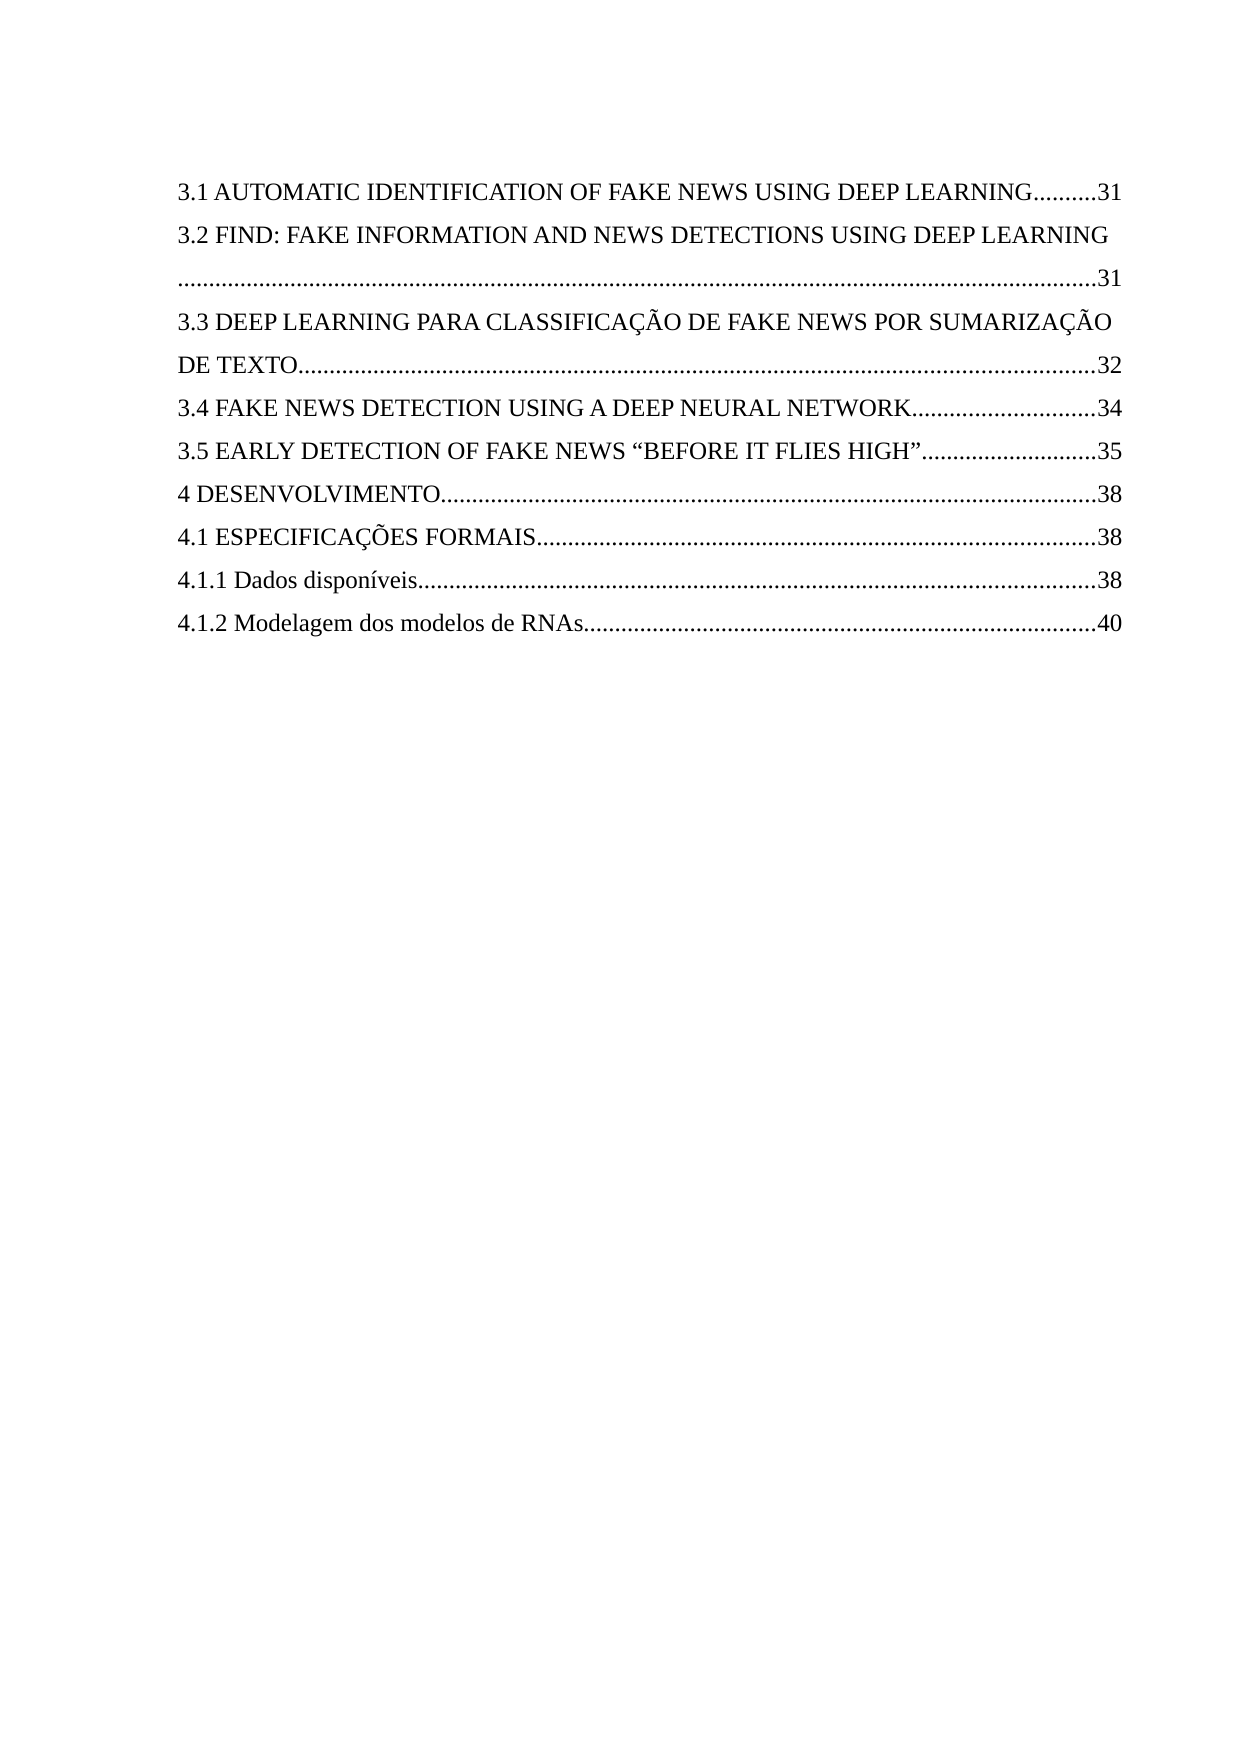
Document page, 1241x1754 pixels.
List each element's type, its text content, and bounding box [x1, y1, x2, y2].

text 4.1 ESPECIFICAÇÕES FORMAIS 38 [177, 522, 1122, 551]
text 3.4 FAKE NEWS DETECTION USING A DEEP NEURAL NETWORK 34 [177, 393, 1122, 422]
text 4.1.1 Dados disponíveis 38 [177, 565, 1122, 594]
text 3.2 FIND: FAKE INFORMATION AND NEWS DETECTIONS USING DEEP LEARNING 31 [177, 220, 1122, 292]
text 4 DESENVOLVIMENTO 38 [177, 479, 1122, 508]
text 3.1 AUTOMATIC IDENTIFICATION OF FAKE NEWS USING DEEP LEARNING 31 [177, 177, 1122, 206]
text 4.1.2 Modelagem dos modelos de RNAs 40 [177, 608, 1122, 637]
text 3.3 DEEP LEARNING PARA CLASSIFICAÇÃO DE FAKE NEWS POR SUMARIZAÇÃO DE TEXTO 32 [177, 307, 1122, 378]
text 3.5 EARLY DETECTION OF FAKE NEWS “BEFORE IT FLIES HIGH” 35 [177, 436, 1122, 465]
